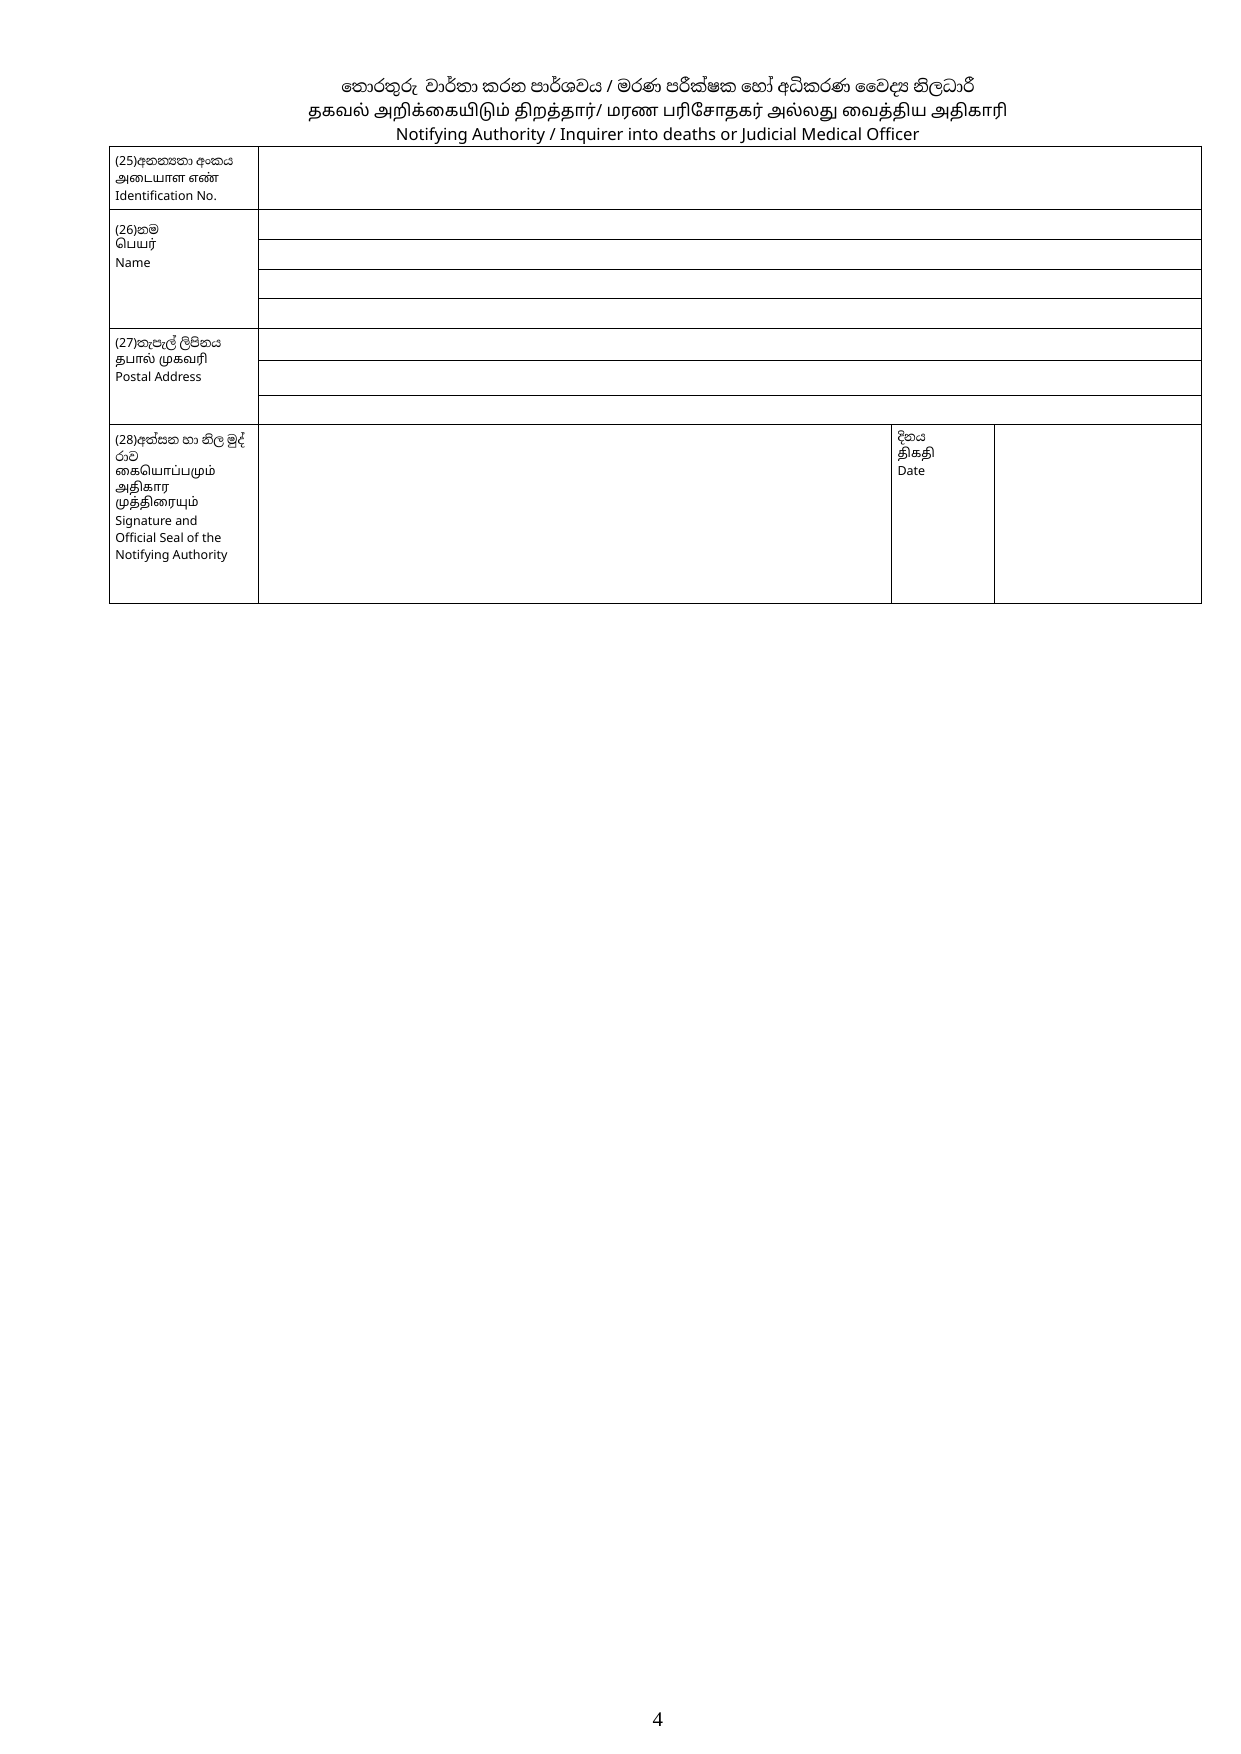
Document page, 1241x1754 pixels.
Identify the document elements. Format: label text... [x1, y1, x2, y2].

table_cell (27)තැපැල් ලිපිනය தபால் முகவரி Postal Address [110, 329, 258, 424]
table_header (25)අනන්‍යතා අංකය அடையாள எண் Identification No. [110, 147, 258, 209]
table_cell [259, 270, 1201, 298]
table_header [259, 147, 1201, 209]
table_cell (26)නම பெயர் Name [110, 210, 258, 328]
table_cell [259, 396, 1201, 424]
table_cell [259, 210, 1201, 239]
table_cell [259, 299, 1201, 328]
text தகவல் அறிக்கையிடும் திறத்தார்/ மரண பரிசோதகர் அல்லது வைத்திய அதிகாரி [112, 99, 1203, 123]
text තොරතුරු වාර්තා කරන පාර්ශවය / මරණ පරීක්ෂක හෝ අධිකරණ වෛද්‍ය නිලධාරී [112, 75, 1203, 99]
table_cell [259, 361, 1201, 395]
table_cell [259, 240, 1201, 268]
table_cell දිනය திகதி Date [892, 425, 994, 603]
text Notifying Authority / Inquirer into deaths or Judicial Medical Officer [112, 123, 1203, 146]
table_cell [259, 329, 1201, 360]
table_cell (28)අත්සන හා නිල මුද්‍රාව கையொப்பமும் அதிகார முத்திரையும் Signature and Official Seal of the Notifying Authority [110, 425, 258, 603]
table_cell [259, 425, 891, 603]
table_cell [995, 425, 1201, 603]
